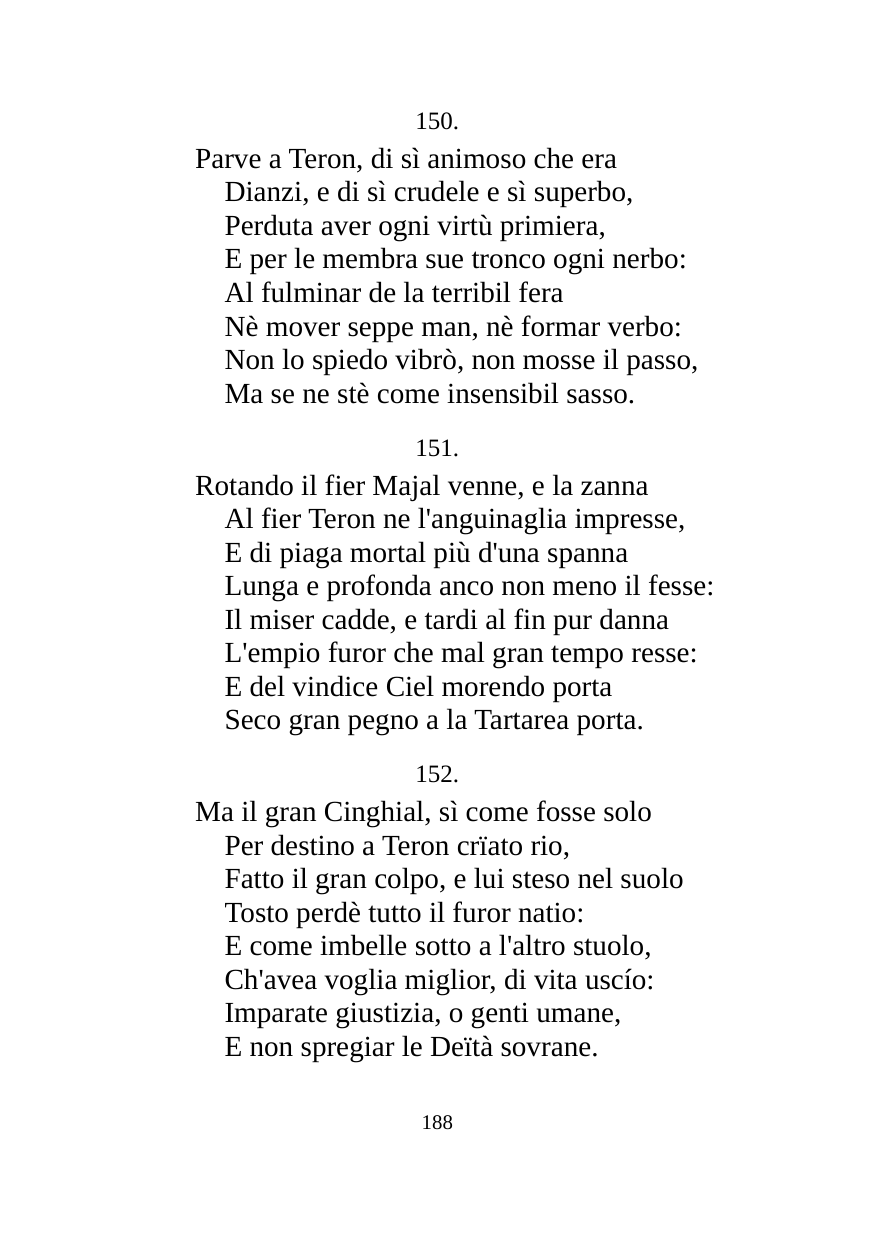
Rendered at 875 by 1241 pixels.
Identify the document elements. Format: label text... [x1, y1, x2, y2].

text Fatto il gran colpo, e lui steso nel suolo [224, 861, 768, 895]
text Ma il gran Cinghial, sì come fosse solo [195, 794, 768, 828]
text Lunga e profonda anco non meno il fesse: [224, 568, 768, 602]
text Seco gran pegno a la Tartarea porta. [224, 702, 768, 736]
text Non lo spiedo vibrò, non mosse il passo, [224, 342, 768, 376]
text Ch'avea voglia miglior, di vita uscío: [224, 962, 768, 996]
text 151. [106, 433, 768, 462]
text E come imbelle sotto a l'altro stuolo, [224, 928, 768, 962]
text Ma se ne stè come insensibil sasso. [224, 376, 768, 409]
text E non spregiar le Deïtà sovrane. [224, 1029, 768, 1063]
text Perduta aver ogni virtù primiera, [224, 208, 768, 242]
text Per destino a Teron crïato rio, [224, 828, 768, 861]
text 150. [106, 106, 768, 135]
text Imparate giustizia, o genti umane, [224, 996, 768, 1029]
text E per le membra sue tronco ogni nerbo: [224, 242, 768, 275]
text Rotando il fier Majal venne, e la zanna [195, 468, 768, 501]
text Tosto perdè tutto il furor natio: [224, 895, 768, 928]
text Al fier Teron ne l'anguinaglia impresse, [224, 501, 768, 535]
text E di piaga mortal più d'una spanna [224, 535, 768, 568]
text Parve a Teron, di sì animoso che era [195, 141, 768, 174]
text 152. [106, 759, 768, 788]
text L'empio furor che mal gran tempo resse: [224, 635, 768, 669]
text E del vindice Ciel morendo porta [224, 669, 768, 702]
text Nè mover seppe man, nè formar verbo: [224, 309, 768, 342]
text Il miser cadde, e tardi al fin pur danna [224, 602, 768, 635]
text Al fulminar de la terribil fera [224, 275, 768, 309]
text Dianzi, e di sì crudele e sì superbo, [224, 174, 768, 208]
